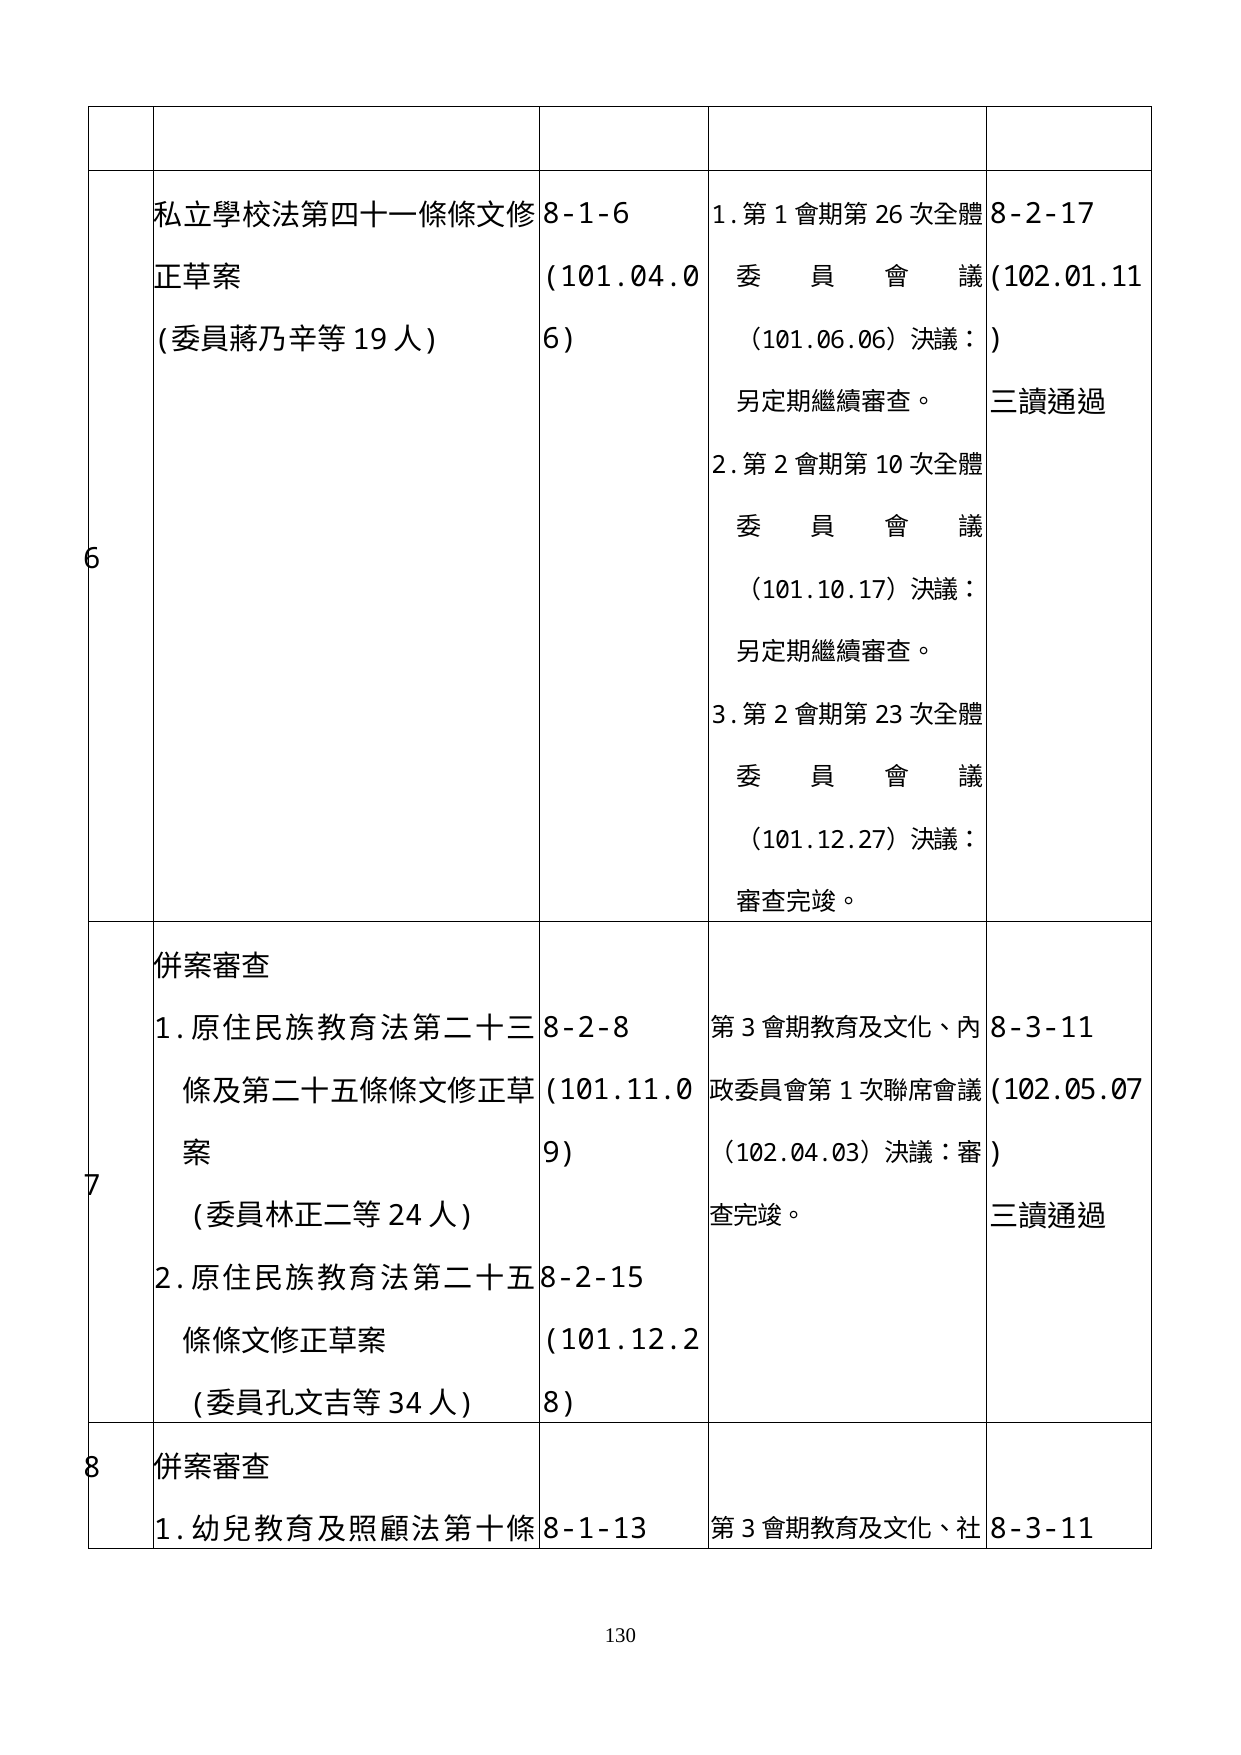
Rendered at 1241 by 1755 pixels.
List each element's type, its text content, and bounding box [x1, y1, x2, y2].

table_cell [89, 1423, 153, 1548]
table_cell [89, 1467, 96, 1475]
table_cell [987, 107, 1151, 169]
table_cell [89, 922, 153, 1422]
table_cell 1.第1會期第26次全體委員會議（101.06.06）決議：另定期繼續審查。 2.第2會期第10次全體委員會議（101.10.17）決議：另定期繼續審查。 3.第2會期第23次全體委員會議（101.12.27）決議：審查完竣。 [709, 171, 986, 921]
table_cell 併案審查 1.原住民族教育法第二十三條及第二十五條條文修正草案 (委員林正二等24人) 2.原住民族教育法第二十五條條文修正草案 (委員孔文吉等34人) [154, 922, 539, 1422]
table_cell [89, 171, 153, 921]
table_cell [540, 107, 708, 169]
table_cell 私立學校法第四十一條條文修正草案 (委員蔣乃辛等19人) [154, 171, 539, 921]
table_cell 8-2-8 (101.11.09) 8-2-15 (101.12.28) [540, 922, 708, 1422]
table_cell [89, 1458, 95, 1465]
table_cell 第3會期教育及文化、內政委員會第1次聯席會議（102.04.03）決議：審查完竣。 [709, 922, 986, 1422]
table_cell [89, 107, 153, 169]
table_cell 8-1-13 [540, 1423, 708, 1548]
table_cell 8-2-17 (102.01.11) 三讀通過 [987, 171, 1151, 921]
table_cell [89, 557, 96, 566]
table_cell 併案審查 1.幼兒教育及照顧法第十條 [154, 1423, 539, 1548]
table_cell 8-3-11 [987, 1423, 1151, 1548]
table_cell [709, 107, 986, 169]
table_cell [89, 1177, 96, 1192]
table_cell 8-3-11 (102.05.07) 三讀通過 [987, 922, 1151, 1422]
table_cell 8-1-6 (101.04.06) [540, 171, 708, 921]
table_cell [154, 107, 539, 169]
table_cell 第3會期教育及文化、社 [709, 1423, 986, 1548]
